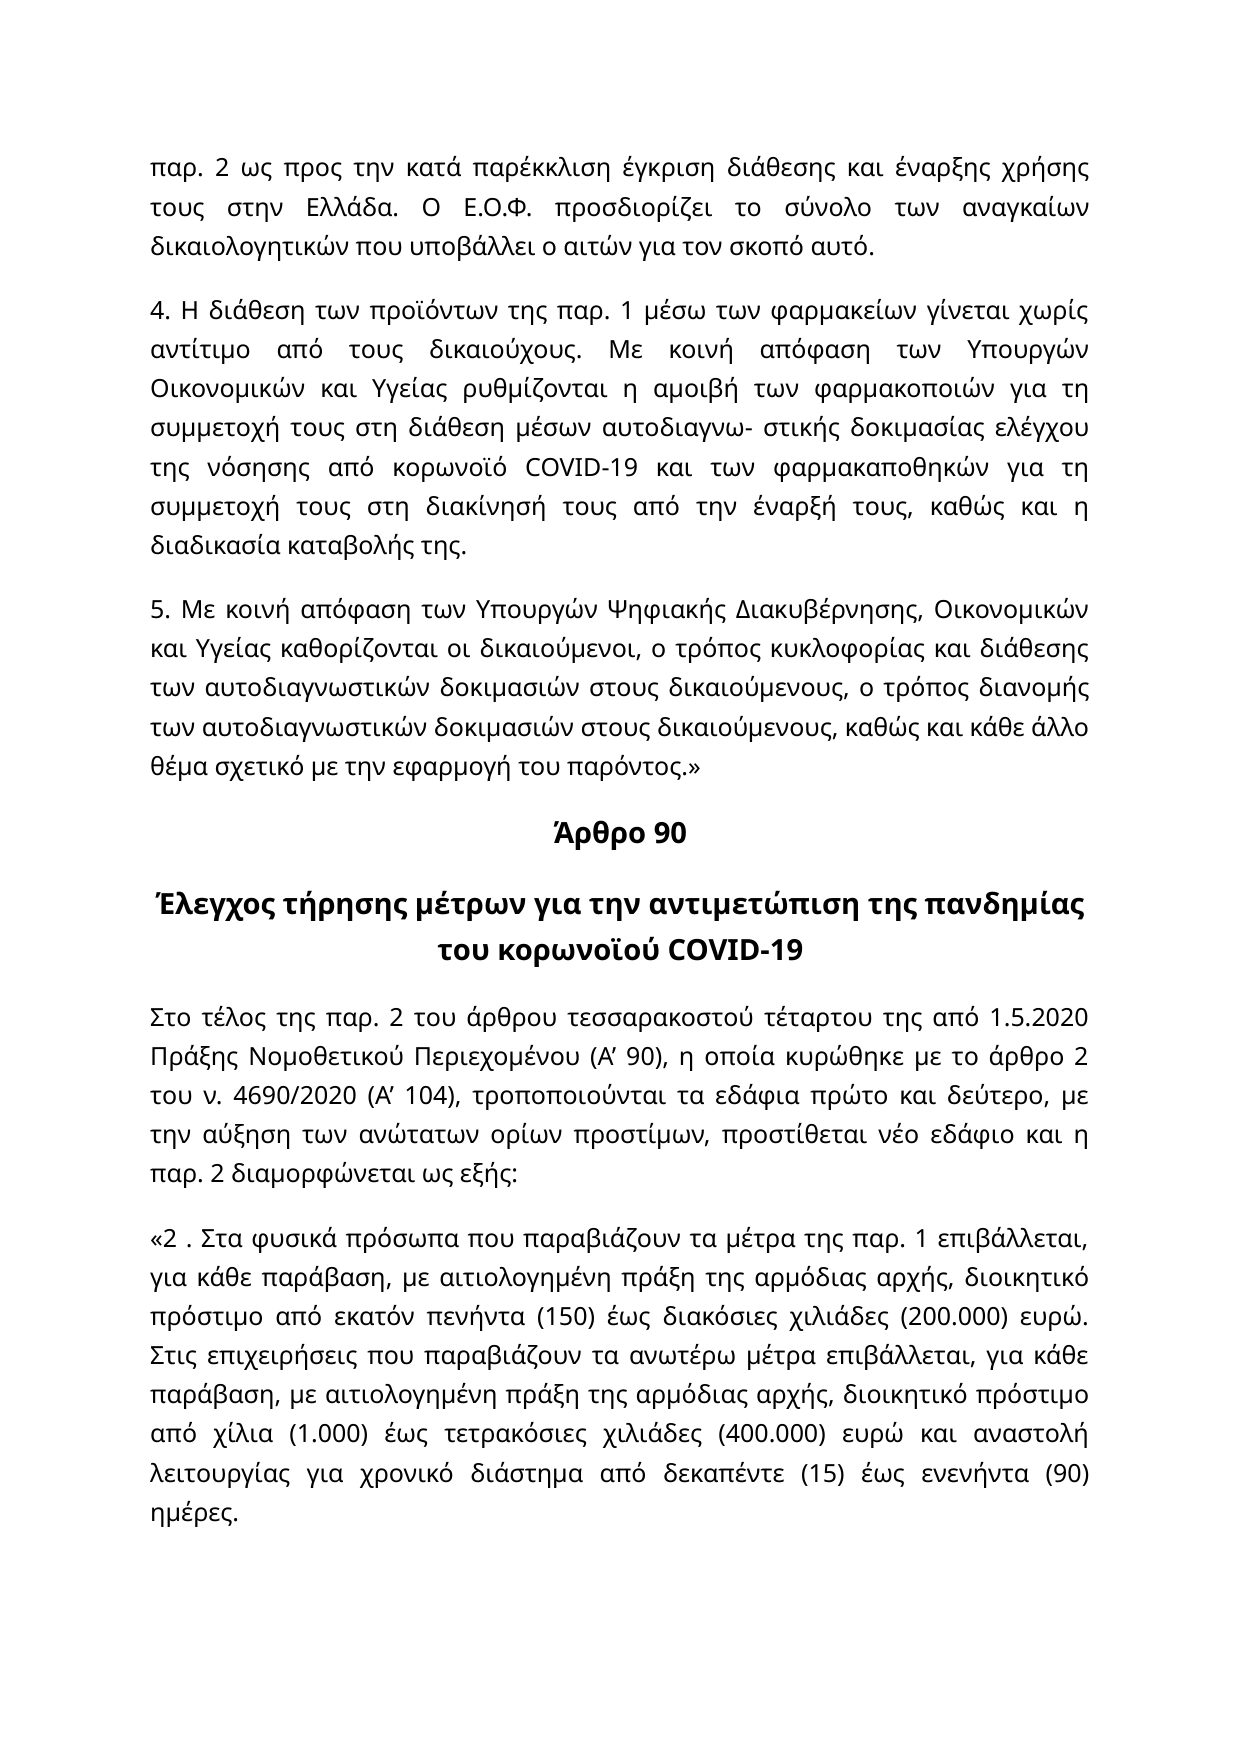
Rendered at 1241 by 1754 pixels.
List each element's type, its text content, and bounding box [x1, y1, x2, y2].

subtitle Έλεγχος τήρησης μέτρων για την αντιμετώπιση της πανδημίας του κορωνοϊού COVID-19 [150, 883, 1090, 968]
subtitle Άρθρο 90 [150, 812, 1090, 852]
text 5. Με κοινή απόφαση των Υπουργών Ψηφιακής Διακυβέρνησης, Οικονομικών και Υγείας καθορίζονται οι δικαιούμενοι, ο τρόπος κυκλοφορίας και διάθεσης των αυτοδιαγνωστικών δοκιμασιών στους δικαιούμενους, ο τρόπος διανομής των αυτοδιαγνωστικών δοκιμασιών στους δικαιούμενους, καθώς και κάθε άλλο θέμα σχετικό με την εφαρμογή του παρόντος.» [150, 592, 1090, 782]
text Στo τέλος της παρ. 2 του άρθρου τεσσαρακοστού τέταρτου της από 1.5.2020 Πράξης Νομοθετικού Περιεχομένου (Α’ 90), η οποία κυρώθηκε με το άρθρο 2 του ν. 4690/2020 (Α’ 104), τροποποιούνται τα εδάφια πρώτο και δεύτερο, με την αύξηση των ανώτατων ορίων προστίμων, προστίθεται νέο εδάφιο και η παρ. 2 διαμορφώνεται ως εξής: [150, 999, 1090, 1190]
text παρ. 2 ως προς την κατά παρέκκλιση έγκριση διάθεσης και έναρξης χρήσης τους στην Ελλάδα. Ο Ε.Ο.Φ. προσδιορίζει το σύνολο των αναγκαίων δικαιολογητικών που υποβάλλει ο αιτών για τον σκοπό αυτό. [150, 150, 1090, 262]
text 4. Η διάθεση των προϊόντων της παρ. 1 μέσω των φαρμακείων γίνεται χωρίς αντίτιμο από τους δικαιούχους. Με κοινή απόφαση των Υπουργών Οικονομικών και Υγείας ρυθμίζονται η αμοιβή των φαρμακοποιών για τη συμμετοχή τους στη διάθεση μέσων αυτοδιαγνω- στικής δοκιμασίας ελέγχου της νόσησης από κορωνοϊό COVID-19 και των φαρμακαποθηκών για τη συμμετοχή τους στη διακίνησή τους από την έναρξή τους, καθώς και η διαδικασία καταβολής της. [150, 292, 1090, 562]
text «2 . Στα φυσικά πρόσωπα που παραβιάζουν τα μέτρα της παρ. 1 επιβάλλεται, για κάθε παράβαση, με αιτιολογημένη πράξη της αρμόδιας αρχής, διοικητικό πρόστιμο από εκατόν πενήντα (150) έως διακόσιες χιλιάδες (200.000) ευρώ. Στις επιχειρήσεις που παραβιάζουν τα ανωτέρω μέτρα επιβάλλεται, για κάθε παράβαση, με αιτιολογημένη πράξη της αρμόδιας αρχής, διοικητικό πρόστιμο από χίλια (1.000) έως τετρακόσιες χιλιάδες (400.000) ευρώ και αναστολή λειτουργίας για χρονικό διάστημα από δεκαπέντε (15) έως ενενήντα (90) ημέρες. [150, 1220, 1090, 1528]
